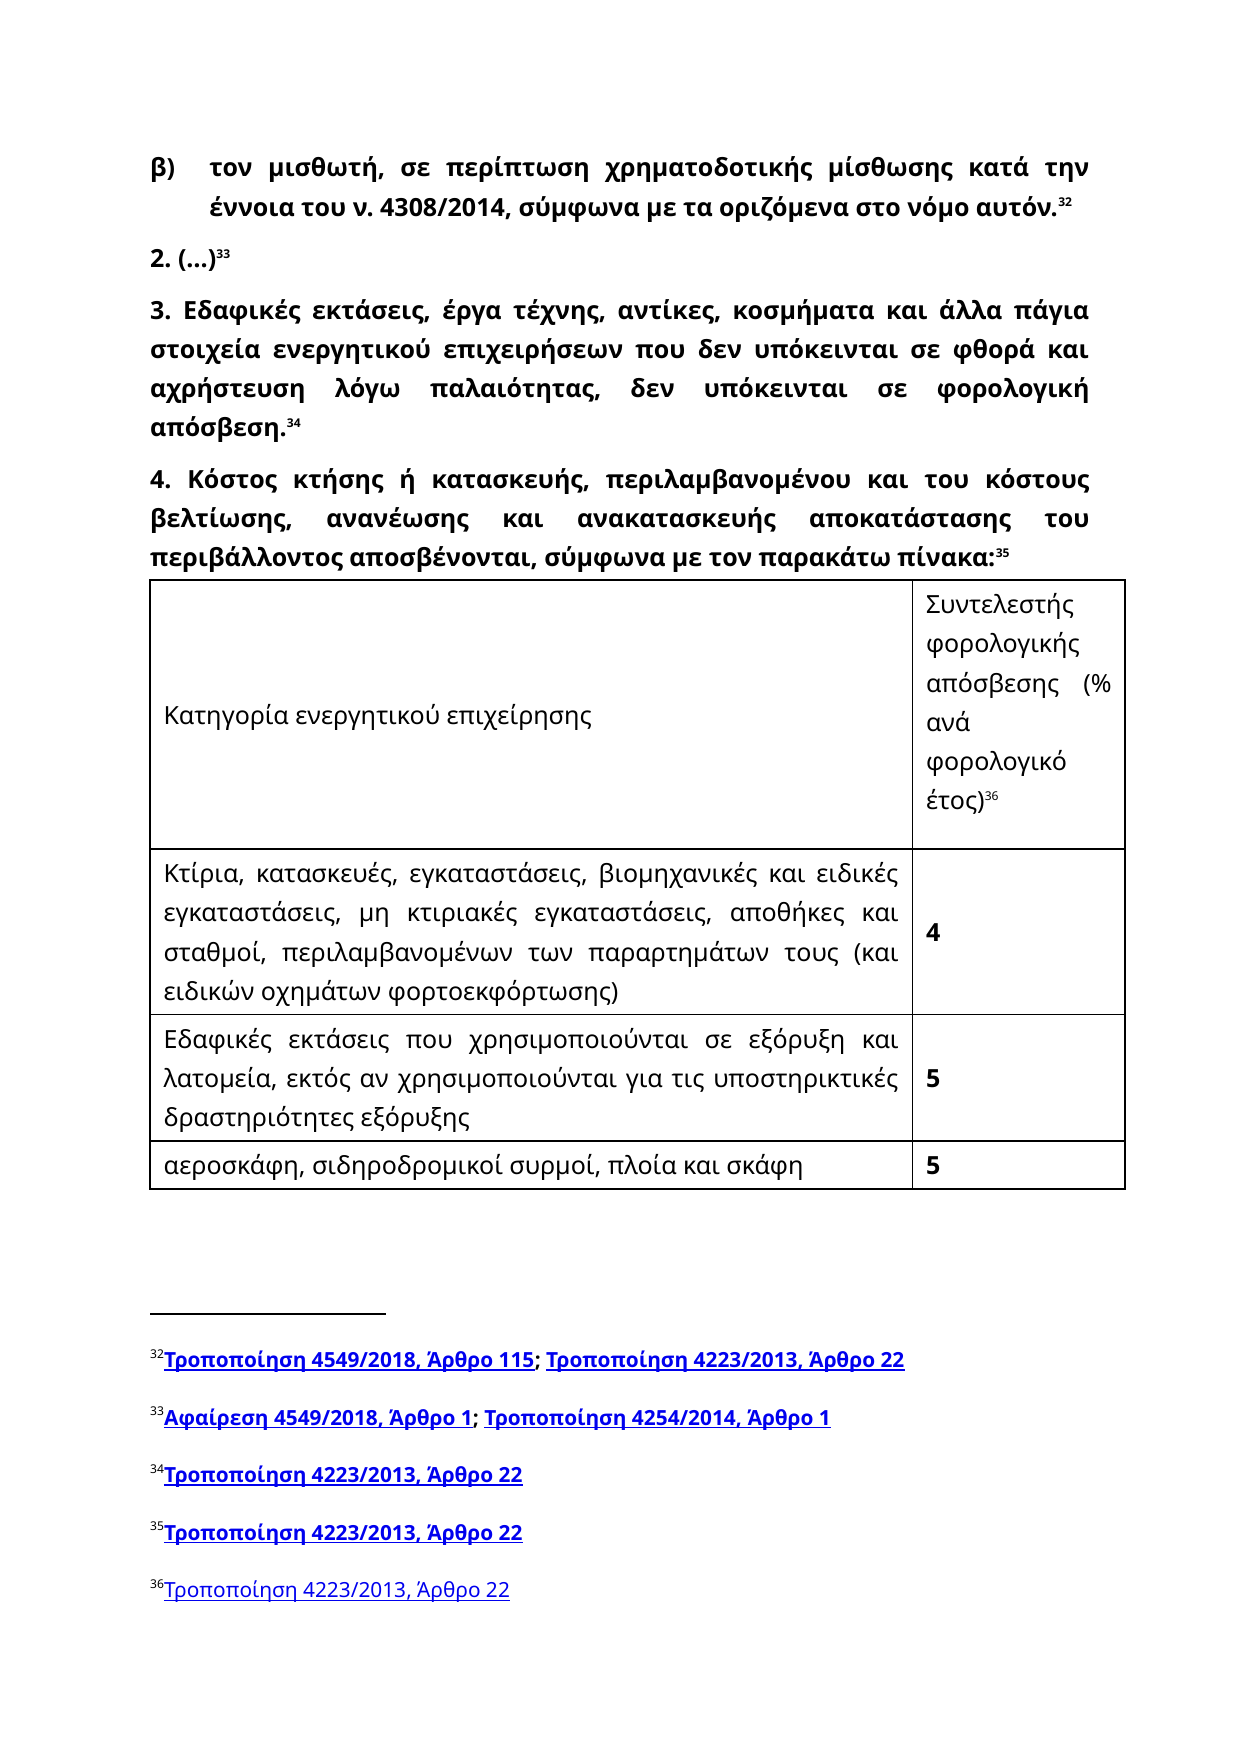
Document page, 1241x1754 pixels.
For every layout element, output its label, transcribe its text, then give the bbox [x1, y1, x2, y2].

table_cell 5 [913, 1142, 1124, 1188]
text 3. Εδαφικές εκτάσεις, έργα τέχνης, αντίκες, κοσμήματα και άλλα πάγια στοιχεία ενεργητικού επιχειρήσεων που δεν υπόκεινται σε φθορά και αχρήστευση λόγω παλαιότητας, δεν υπόκεινται σε φορολογική απόσβεση. [150, 292, 1090, 444]
text Αφαίρεση 4549/2018, Άρθρο 1; Τροποποίηση 4254/2014, Άρθρο 1 [150, 1403, 1090, 1431]
table_cell 5 [913, 1015, 1124, 1140]
table_cell Εδαφικές εκτάσεις που χρησιμοποιούνται σε εξόρυξη και λατομεία, εκτός αν χρησιμοποιούνται για τις υποστηρικτικές δραστηριότητες εξόρυξης [151, 1015, 912, 1140]
text 4. Κόστος κτήσης ή κατασκευής, περιλαμβανομένου και του κόστους βελτίωσης, ανανέωσης και ανακατασκευής αποκατάστασης του περιβάλλοντος αποσβένονται, σύμφωνα με τον παρακάτω πίνακα: [150, 462, 1090, 574]
text 2. (…) [150, 241, 1090, 275]
table_header Κατηγορία ενεργητικού επιχείρησης [151, 581, 912, 848]
text Τροποποίηση 4549/2018, Άρθρο 115; Τροποποίηση 4223/2013, Άρθρο 22 [150, 1345, 1090, 1373]
text Τροποποίηση 4223/2013, Άρθρο 22 [150, 1518, 1090, 1546]
table_header Συντελεστής φορολογικής απόσβεσης (% ανά φορολογικό έτος) [913, 581, 1124, 848]
text Τροποποίηση 4223/2013, Άρθρο 22 [150, 1460, 1090, 1489]
table_cell αεροσκάφη, σιδηροδρομικοί συρμοί, πλοία και σκάφη [151, 1142, 912, 1188]
list β) τον μισθωτή, σε περίπτωση χρηματοδοτικής μίσθωσης κατά την έννοια του ν. 4308/2014, σύμφωνα με τα οριζόμενα στο νόμο αυτόν. [150, 150, 1090, 223]
table_cell Κτίρια, κατασκευές, εγκαταστάσεις, βιομηχανικές και ειδικές εγκαταστάσεις, μη κτιριακές εγκαταστάσεις, αποθήκες και σταθμοί, περιλαμβανομένων των παραρτημάτων τους (και ειδικών οχημάτων φορτοεκφόρτωσης) [151, 850, 912, 1014]
table_cell 4 [913, 850, 1124, 1014]
